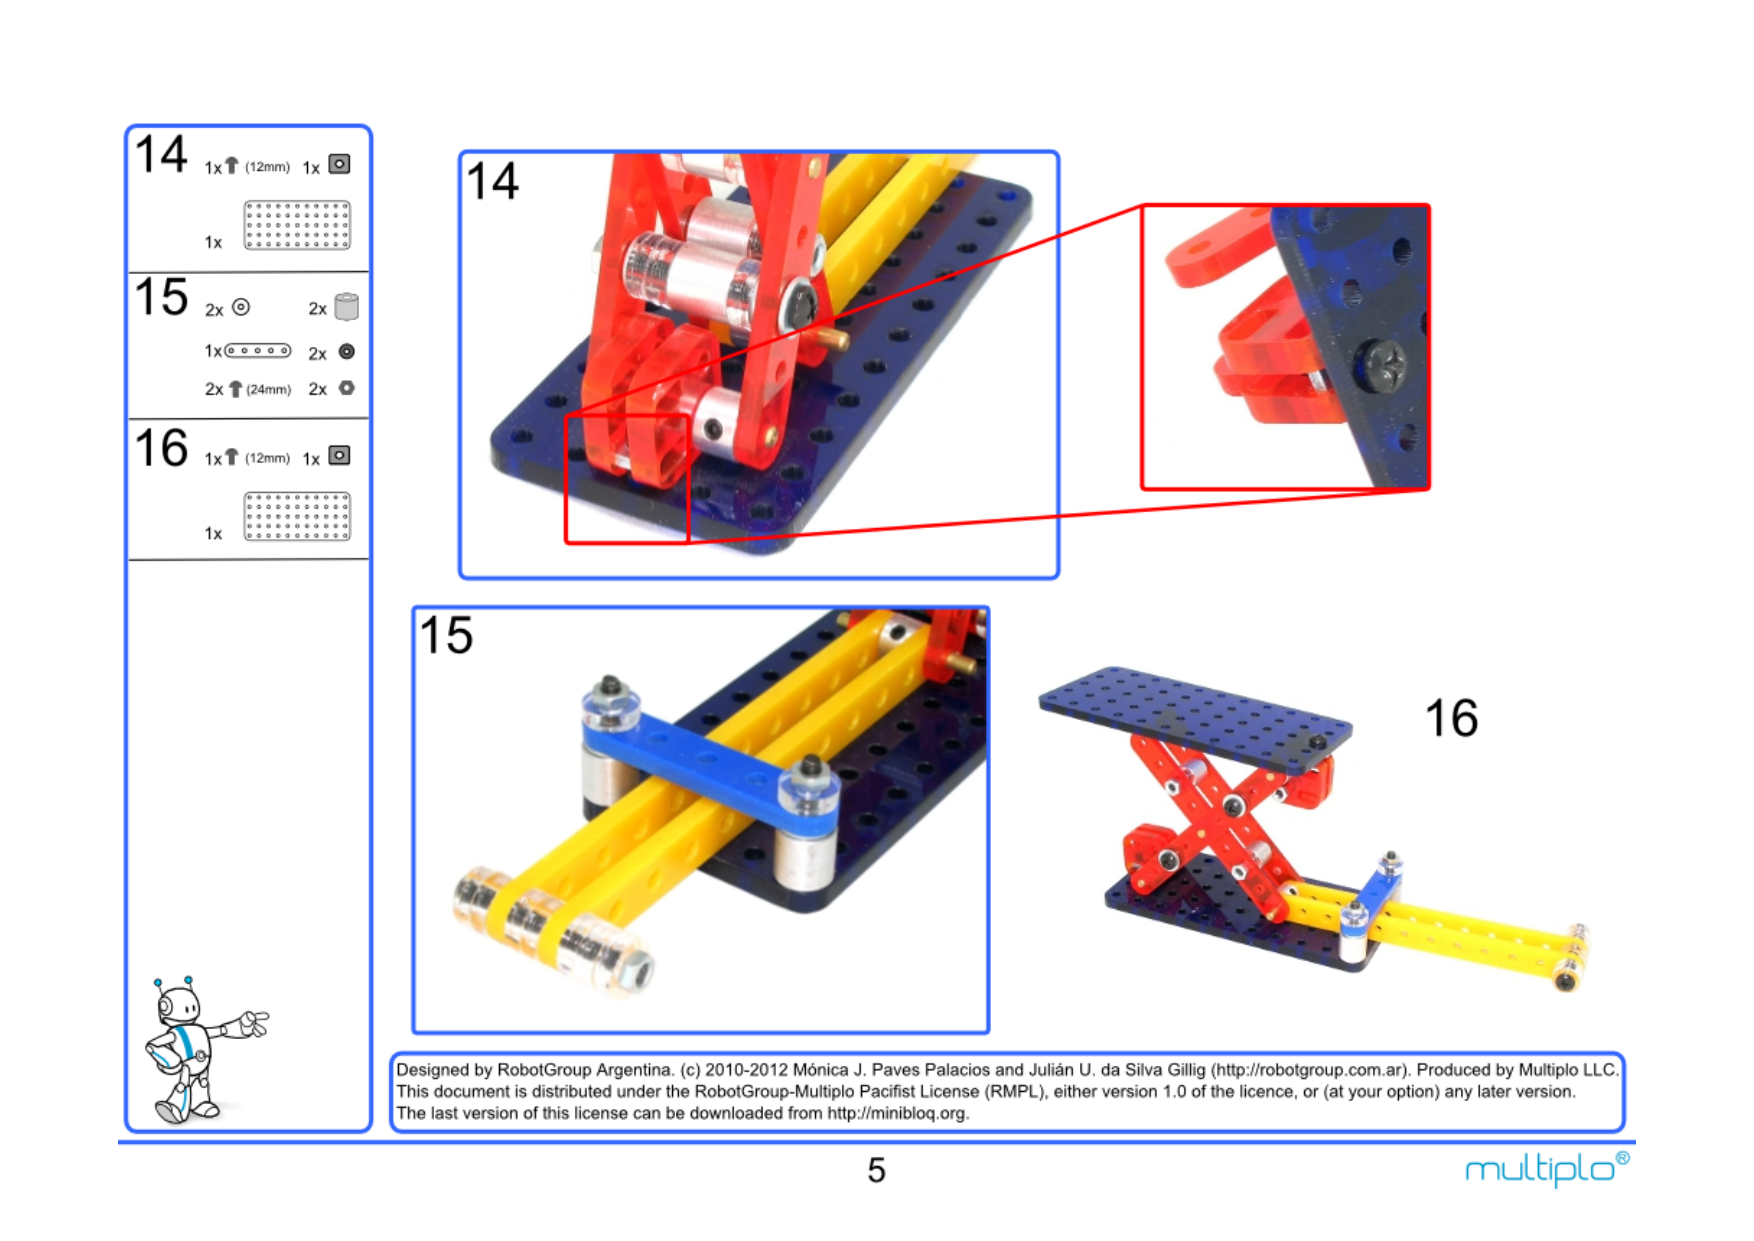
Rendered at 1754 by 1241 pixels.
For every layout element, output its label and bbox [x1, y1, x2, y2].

picture [118, 118, 1636, 1192]
